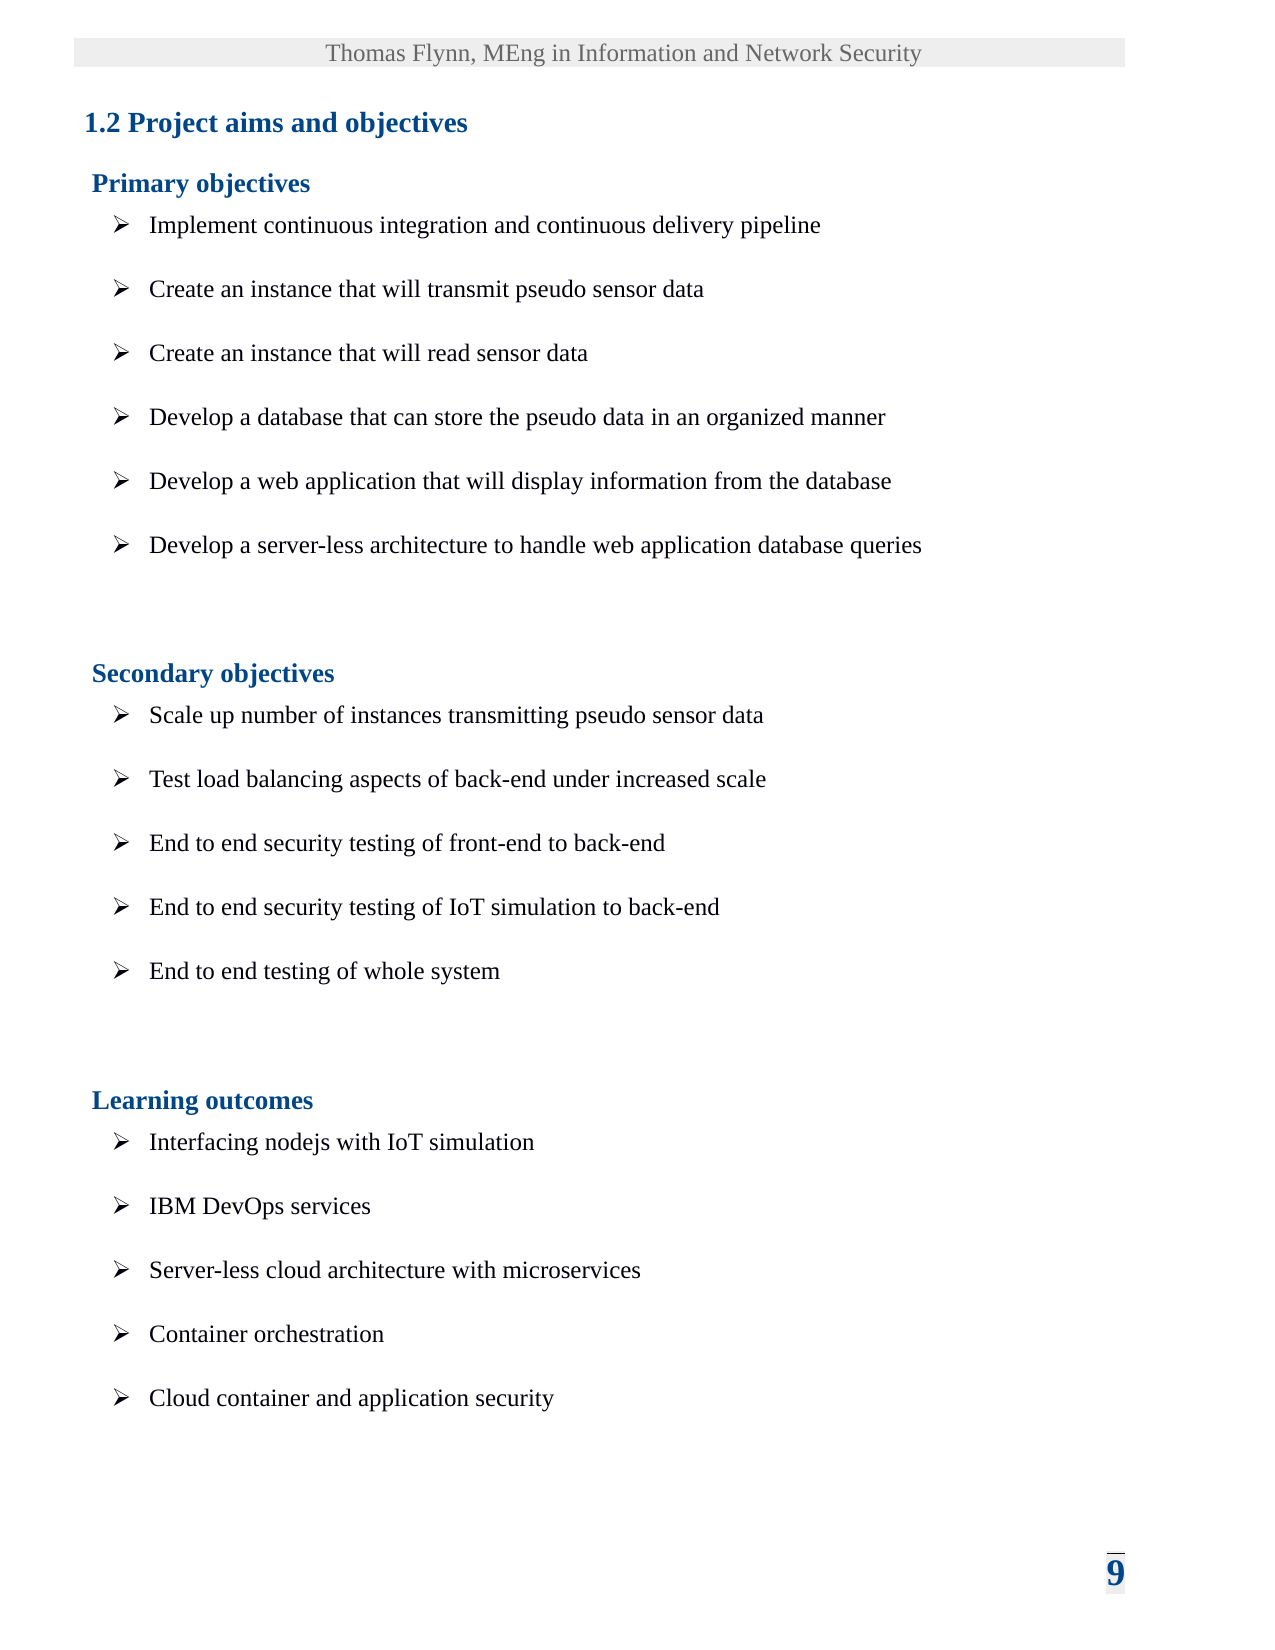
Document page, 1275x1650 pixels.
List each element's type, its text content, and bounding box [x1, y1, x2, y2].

list End to end security testing of IoT simulation to back-end [111, 892, 1125, 921]
list Implement continuous integration and continuous delivery pipeline [111, 210, 1125, 239]
list Container orchestration [111, 1319, 1125, 1348]
list IBM DevOps services [111, 1191, 1125, 1220]
list End to end testing of whole system [111, 956, 1125, 985]
list End to end security testing of front-end to back-end [111, 828, 1125, 857]
list Server-less cloud architecture with microservices [111, 1255, 1125, 1284]
list Cloud container and application security [111, 1383, 1125, 1412]
list Develop a server-less architecture to handle web application database queries [111, 530, 1125, 558]
list Develop a web application that will display information from the database [111, 466, 1125, 494]
list Develop a database that can store the pseudo data in an organized manner [111, 402, 1125, 431]
list Interfacing nodejs with IoT simulation [111, 1127, 1125, 1156]
list Create an instance that will transmit pseudo sensor data [111, 274, 1125, 303]
subtitle Primary objectives [92, 167, 1125, 198]
subtitle Learning outcomes [92, 1084, 1125, 1115]
list Create an instance that will read sensor data [111, 338, 1125, 367]
subtitle 1.2 Project aims and objectives [81, 105, 1125, 138]
subtitle Secondary objectives [92, 658, 1125, 689]
list Scale up number of instances transmitting pseudo sensor data [111, 701, 1125, 729]
list Test load balancing aspects of back-end under increased scale [111, 764, 1125, 793]
